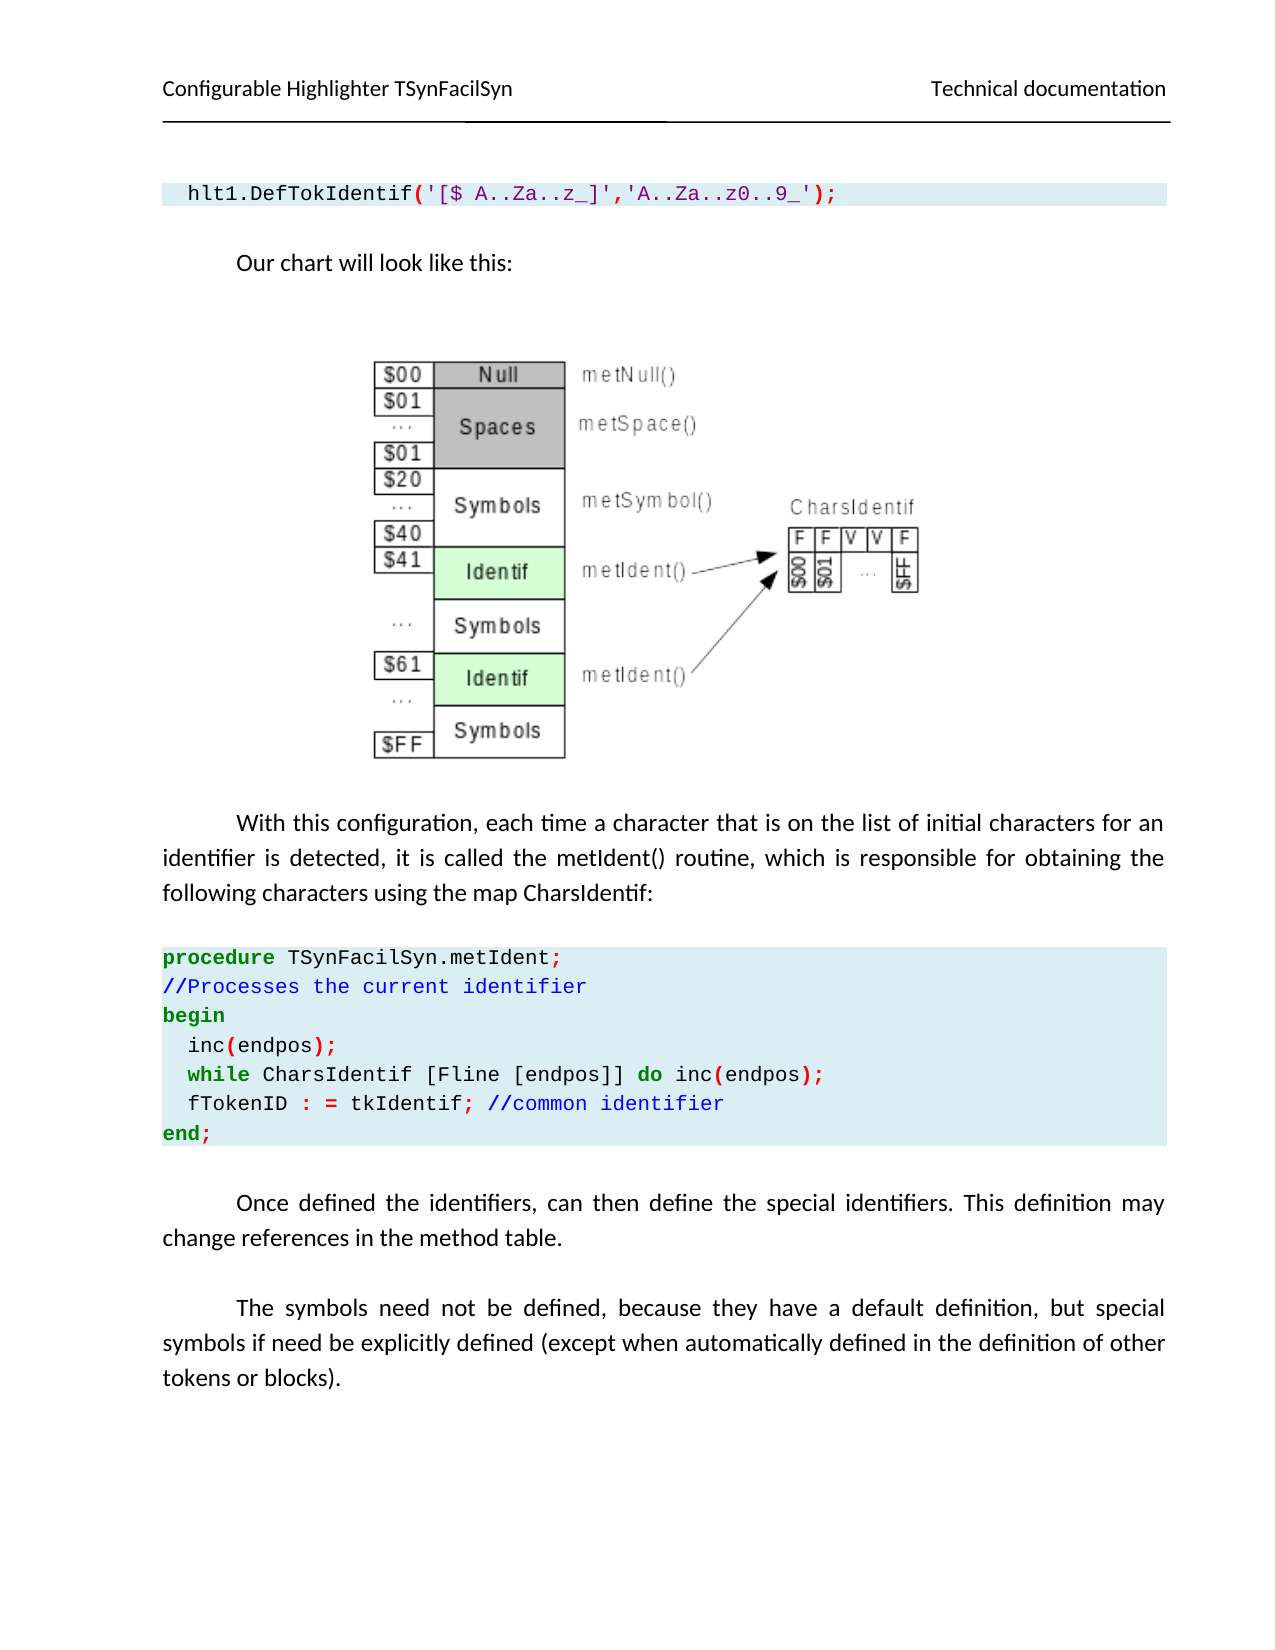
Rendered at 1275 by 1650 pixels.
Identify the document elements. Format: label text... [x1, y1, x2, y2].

text With this configuration, each time a character that is on the list of initial characters for an identifier is detected, it is called the metIdent() routine, which is responsible for obtaining the following characters using the map CharsIdentif: [162, 807, 1167, 907]
text //Processes the current identifier [162, 976, 1167, 1000]
text begin [162, 1006, 1167, 1029]
text The symbols need not be defined, because they have a default definition, but special symbols if need be explicitly defined (except when automatically defined in the definition of other tokens or blocks). [162, 1292, 1167, 1392]
text end; [162, 1123, 1167, 1146]
text Our chart will look like this: [162, 247, 1167, 277]
text hlt1.DefTokIdentif('[$ A..Za..z_]','A..Za..z0..9_'); [162, 183, 1167, 206]
text inc(endpos); [162, 1035, 1167, 1058]
text Once defined the identifiers, can then define the special identifiers. This definition may change references in the method table. [162, 1187, 1167, 1252]
text fTokenID : = tkIdentif; //common identifier [162, 1093, 1167, 1117]
text while CharsIdentif [Fline [endpos]] do inc(endpos); [162, 1064, 1167, 1088]
text procedure TSynFacilSyn.metIdent; [162, 947, 1167, 971]
